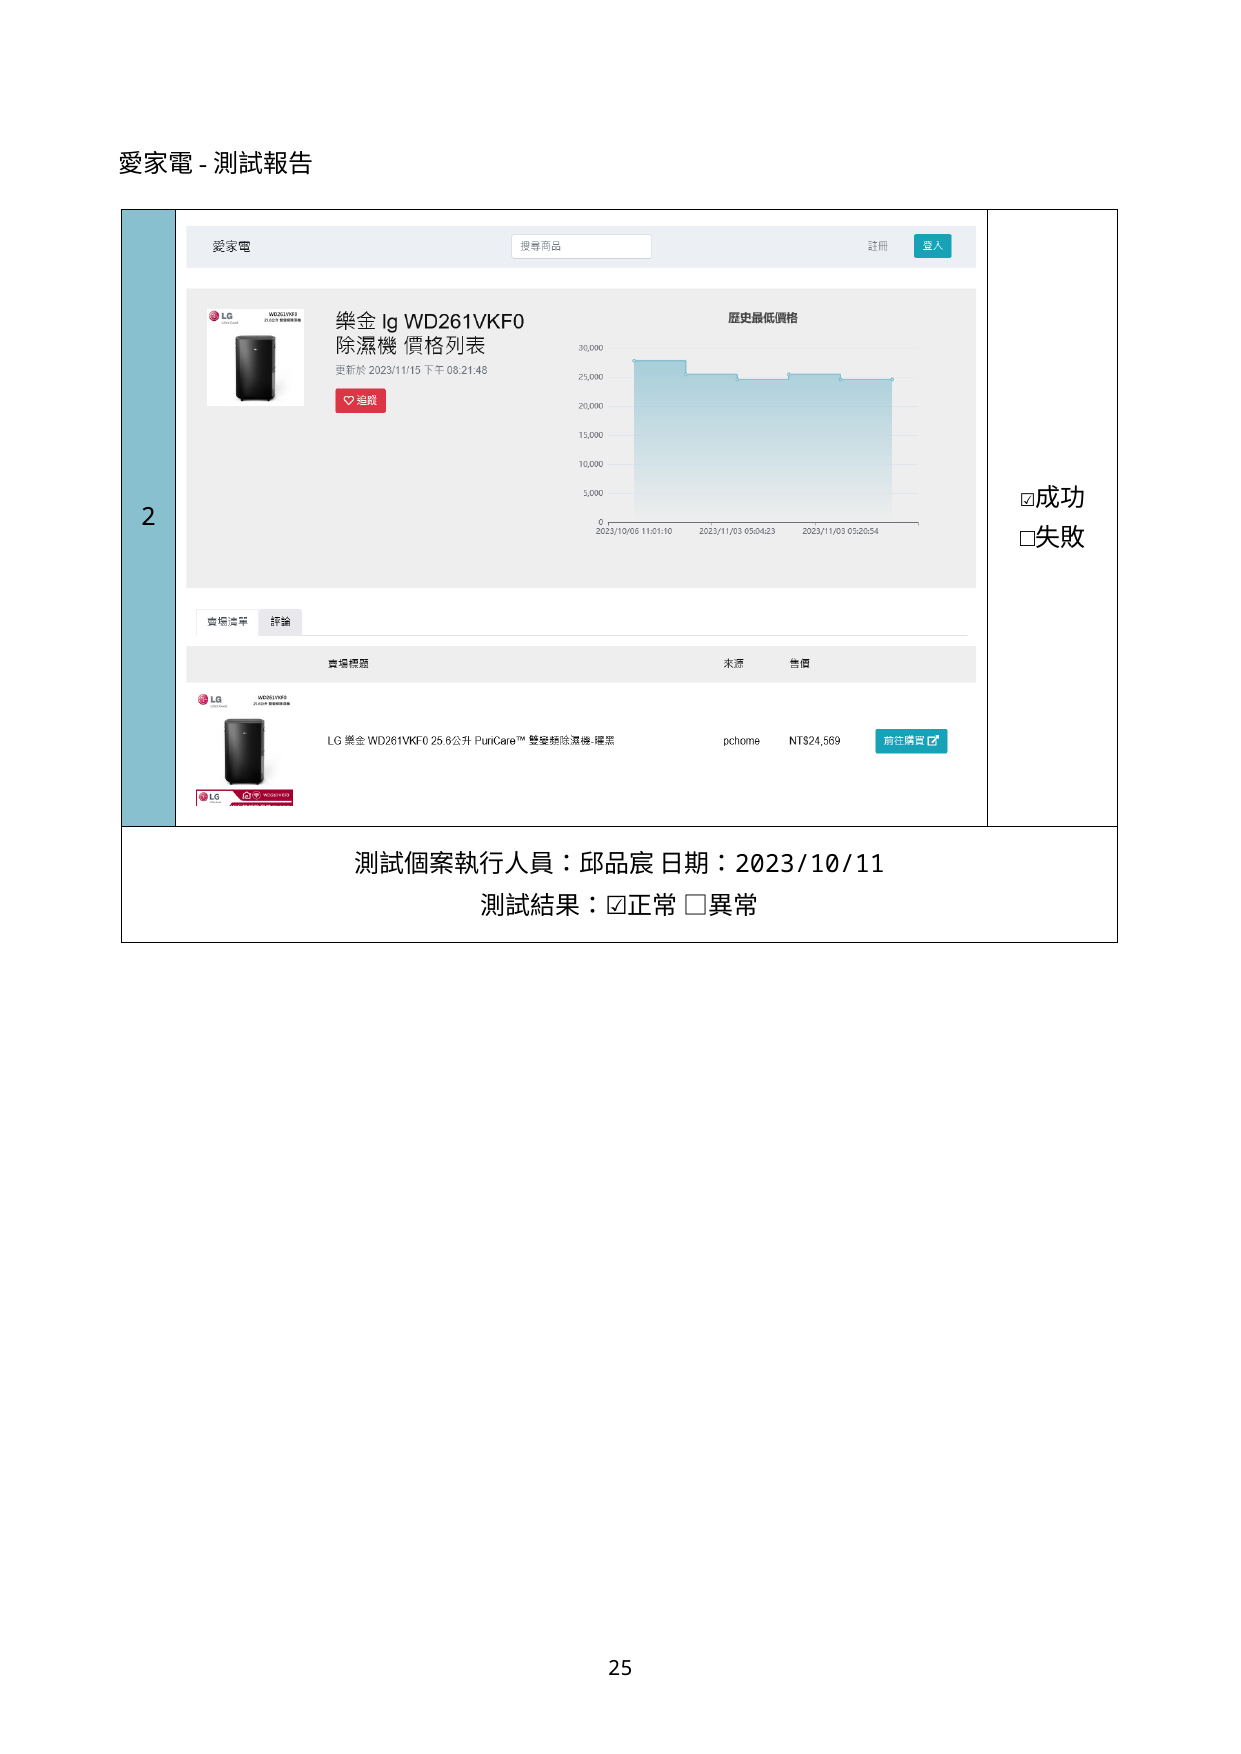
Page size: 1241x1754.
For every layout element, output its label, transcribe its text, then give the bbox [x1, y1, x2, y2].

table_cell [176, 210, 987, 826]
table_cell 2 [122, 210, 175, 826]
table_cell ☑成功 □失敗 [988, 210, 1117, 826]
table_cell 測試個案執行人員：邱品宸 日期：2023/10/11 測試結果：☑正常 □異常 [122, 827, 1117, 942]
picture [186, 226, 977, 806]
